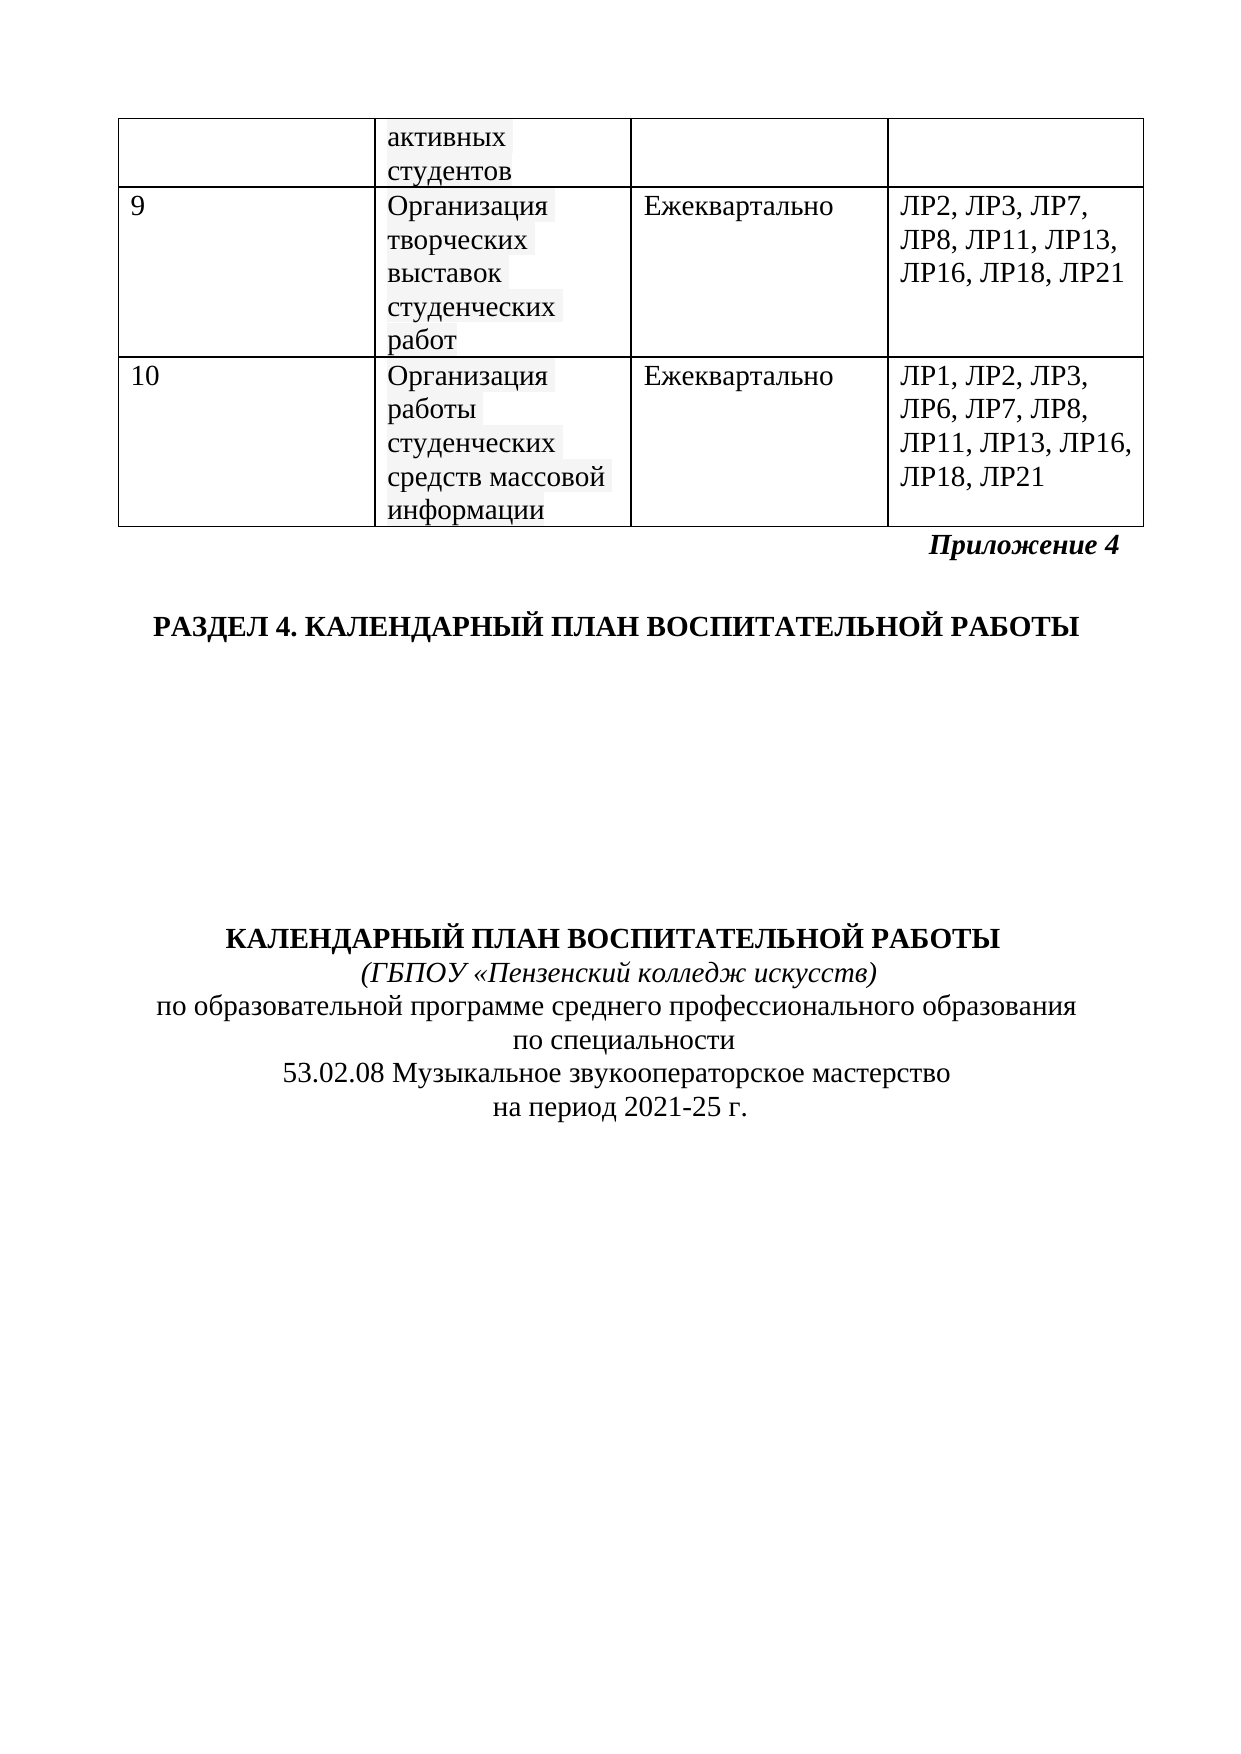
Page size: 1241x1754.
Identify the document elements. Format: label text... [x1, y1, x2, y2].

text на период 2021-25 г. [118, 1089, 1122, 1123]
table_cell ЛР2, ЛР3, ЛР7, ЛР8, ЛР11, ЛР13, ЛР16, ЛР18, ЛР21 [889, 188, 1143, 356]
table_cell активных студентов [376, 119, 630, 186]
table_cell 10 [119, 358, 374, 526]
text по образовательной программе среднего профессионального образования по специальности [118, 988, 1122, 1056]
text РАЗДЕЛ 4. КАЛЕНДАРНЫЙ ПЛАН ВОСПИТАТЕЛЬНОЙ РАБОТЫ [118, 609, 1122, 676]
text 53.02.08 Музыкальное звукооператорское мастерство [118, 1056, 1122, 1089]
table_cell Ежеквартально [632, 188, 887, 356]
table_cell Организация работы студенческих средств массовой информации [376, 358, 630, 526]
table_cell [889, 119, 1143, 186]
text (ГБПОУ «Пензенский колледж искусств) [118, 955, 1122, 988]
table_cell [119, 119, 374, 186]
table_cell 9 [119, 188, 374, 356]
table_cell Ежеквартально [632, 358, 887, 526]
table_cell ЛР1, ЛР2, ЛР3, ЛР6, ЛР7, ЛР8, ЛР11, ЛР13, ЛР16, ЛР18, ЛР21 [889, 358, 1143, 526]
text Приложение 4 [118, 527, 1122, 560]
table_cell [632, 119, 887, 186]
text КАЛЕНДАРНЫЙ ПЛАН ВОСПИТАТЕЛЬНОЙ РАБОТЫ [118, 921, 1122, 955]
table_cell Организация творческих выставок студенческих работ [376, 188, 630, 356]
